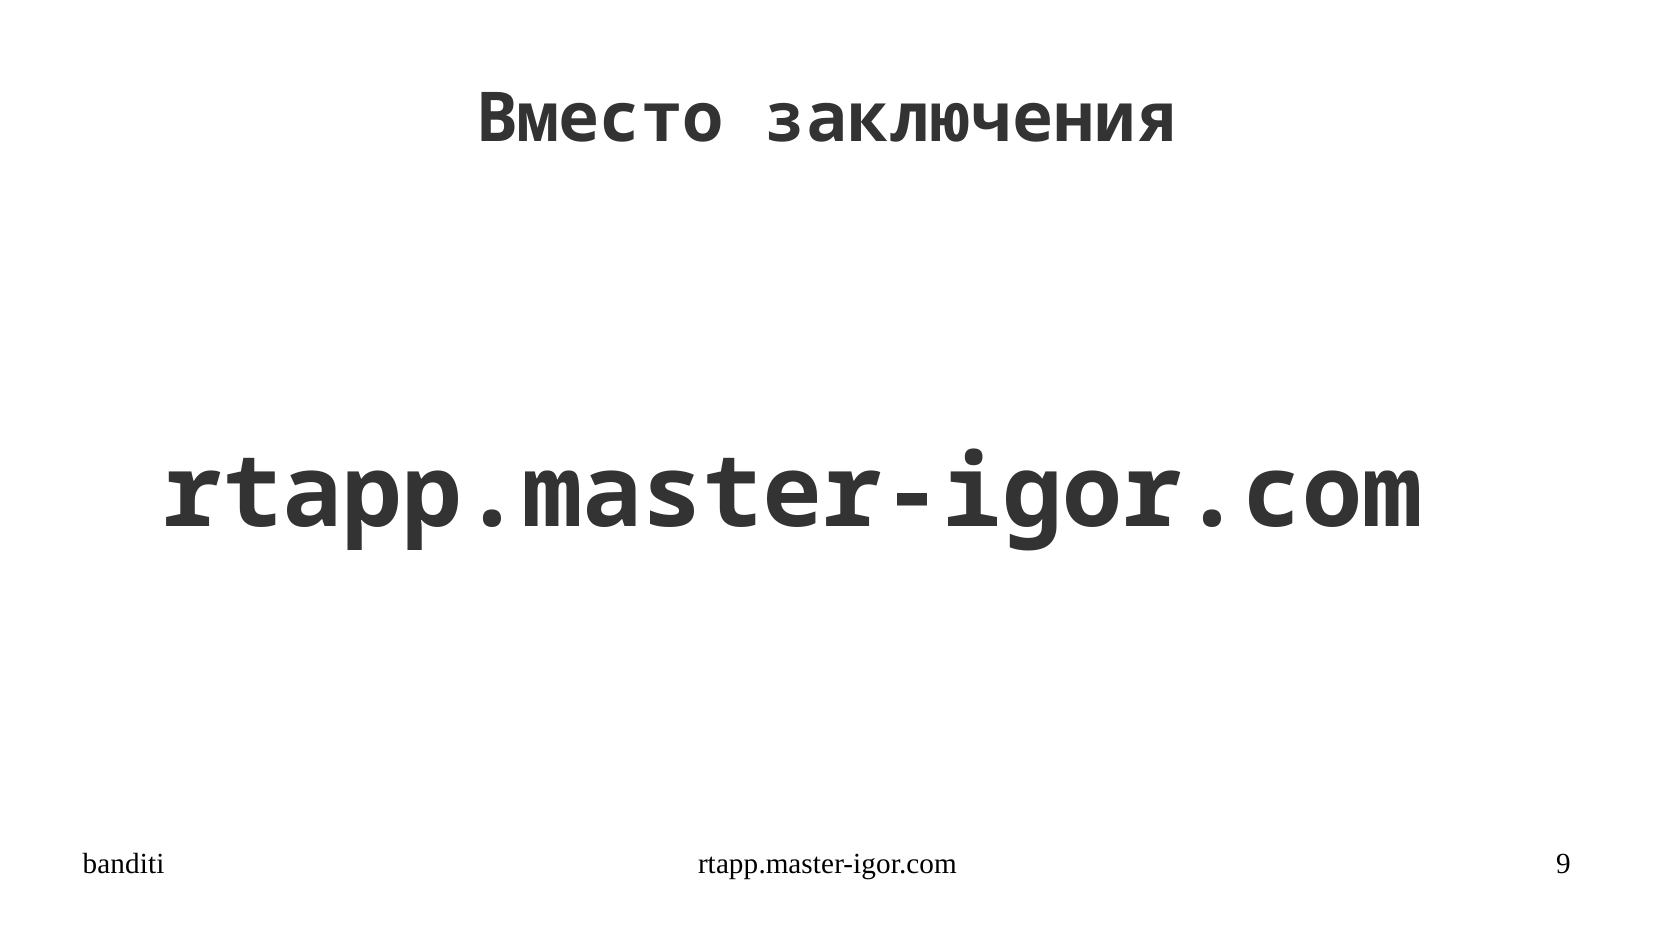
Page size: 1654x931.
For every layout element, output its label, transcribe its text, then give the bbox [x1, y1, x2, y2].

title Вместо заключения [82, 37, 1571, 193]
subtitle rtapp.master-igor.com [82, 217, 1571, 758]
